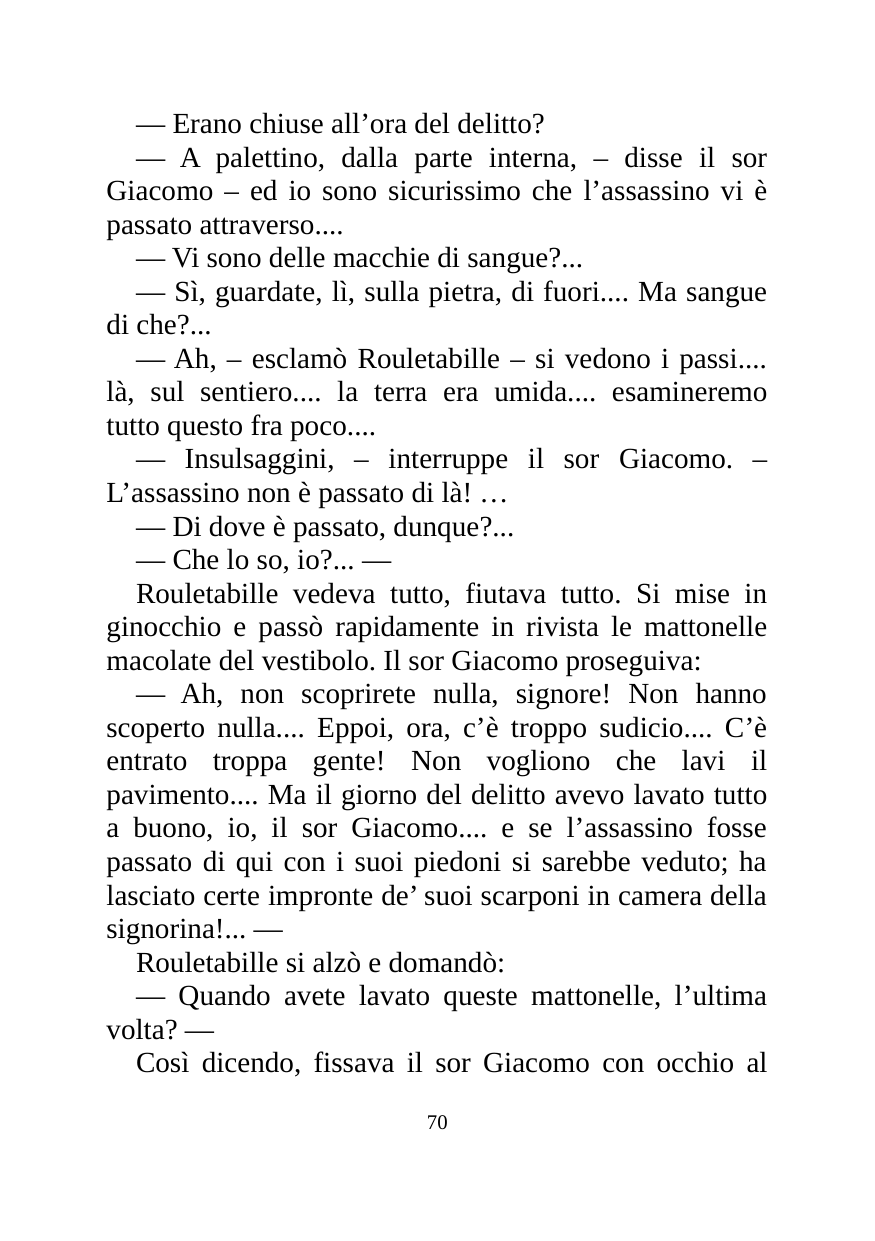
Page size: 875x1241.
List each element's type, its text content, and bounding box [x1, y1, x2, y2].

text Così dicendo, fissava il sor Giacomo con occhio al [106, 1045, 768, 1079]
text — Insulsaggini, – interruppe il sor Giacomo. – L’assassino non è passato di là! … [106, 442, 768, 509]
text — Ah, non scoprirete nulla, signore! Non hanno scoperto nulla.... Eppoi, ora, c’è troppo sudicio.... C’è entrato troppa gente! Non vogliono che lavi il pavimento.... Ma il giorno del delitto avevo lavato tutto a buono, io, il sor Giacomo.... e se l’assassino fosse passato di qui con i suoi piedoni si sarebbe veduto; ha lasciato certe impronte de’ suoi scarponi in camera della signorina!... — [106, 676, 768, 945]
text — Di dove è passato, dunque?... [106, 509, 768, 542]
text — Che lo so, io?... — [106, 542, 768, 576]
text — Sì, guardate, lì, sulla pietra, di fuori.... Ma sangue di che?... [106, 274, 768, 341]
text Rouletabille si alzò e domandò: [106, 945, 768, 978]
text — Erano chiuse all’ora del delitto? [106, 106, 768, 140]
text — A palettino, dalla parte interna, – disse il sor Giacomo – ed io sono sicurissimo che l’assassino vi è passato attraverso.... [106, 140, 768, 240]
text — Ah, – esclamò Rouletabille – si vedono i passi.... là, sul sentiero.... la terra era umida.... esamineremo tutto questo fra poco.... [106, 341, 768, 442]
text — Vi sono delle macchie di sangue?... [106, 240, 768, 274]
text — Quando avete lavato queste mattonelle, l’ultima volta? — [106, 978, 768, 1045]
text Rouletabille vedeva tutto, fiutava tutto. Si mise in ginocchio e passò rapidamente in rivista le mattonelle macolate del vestibolo. Il sor Giacomo proseguiva: [106, 576, 768, 676]
